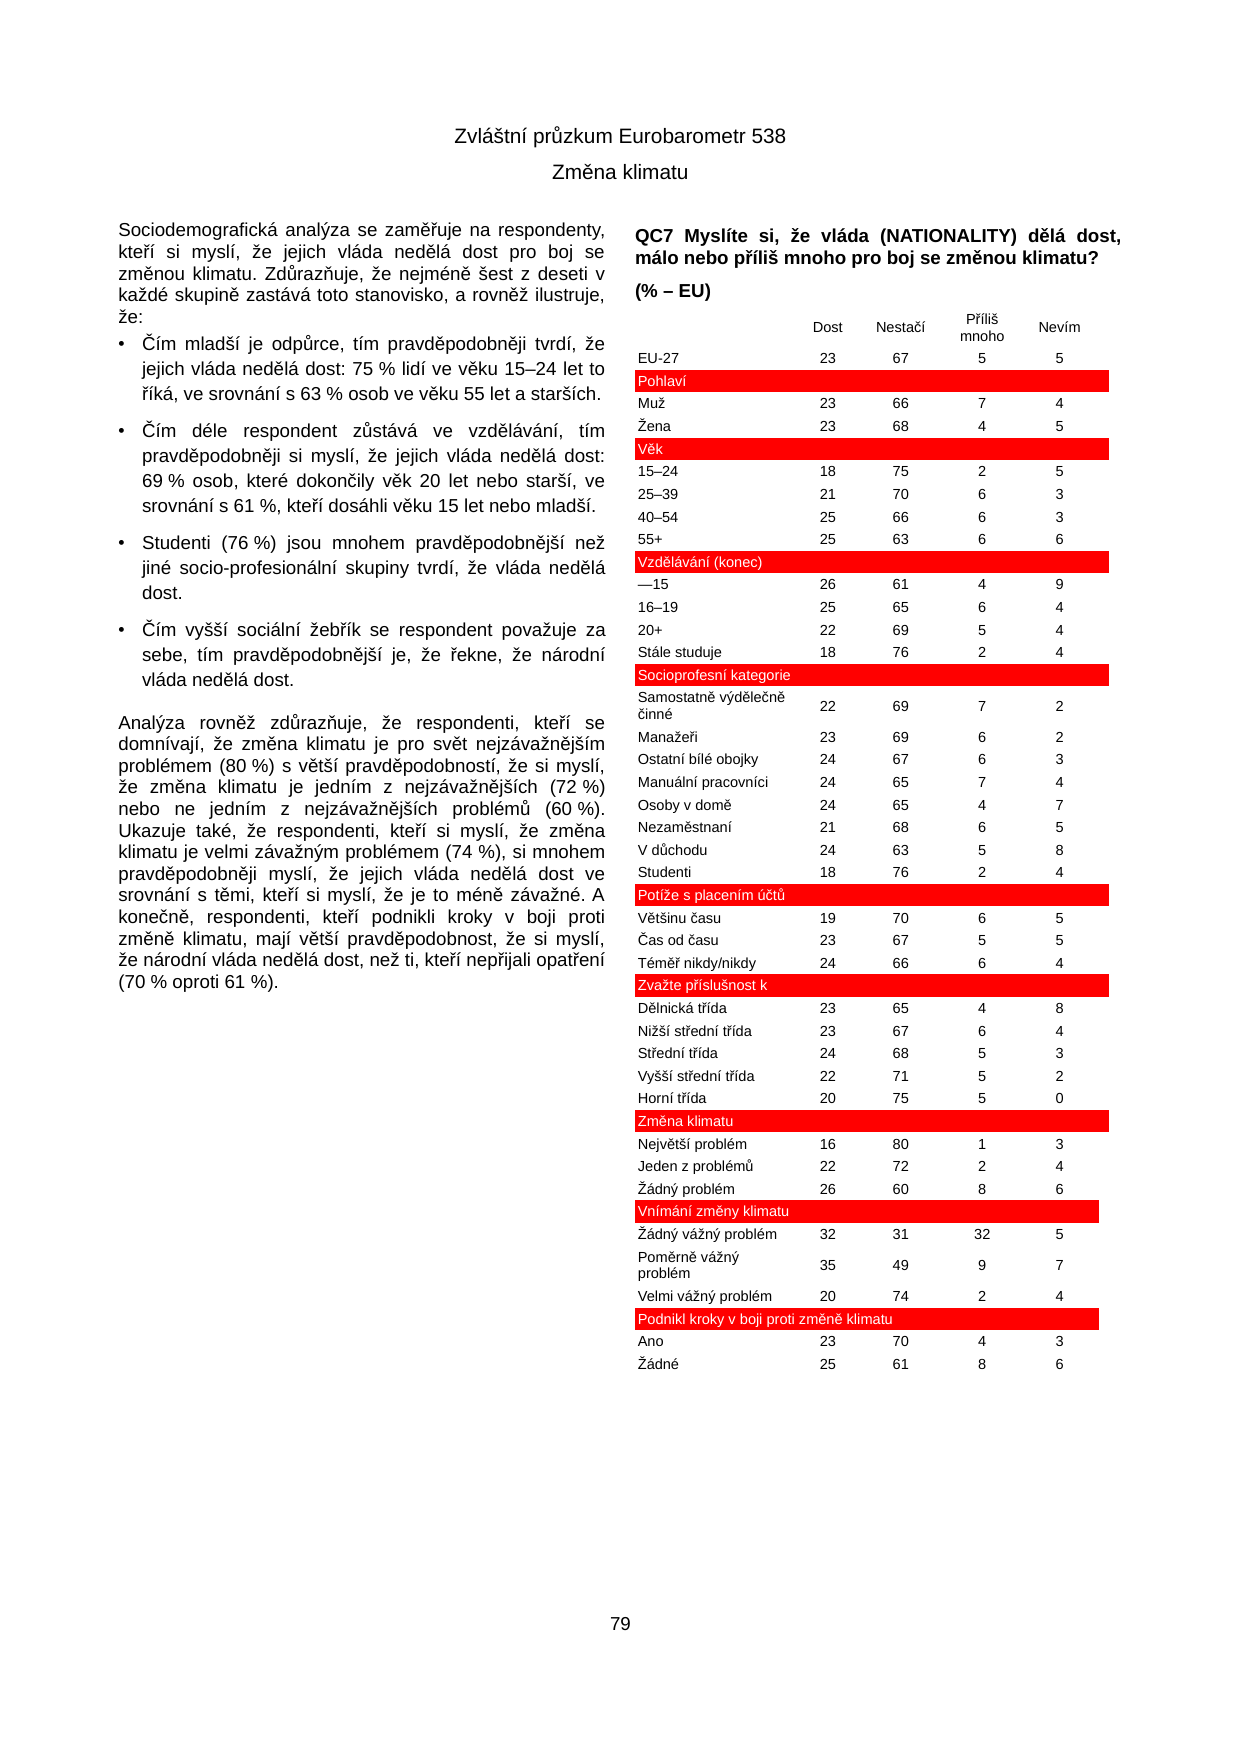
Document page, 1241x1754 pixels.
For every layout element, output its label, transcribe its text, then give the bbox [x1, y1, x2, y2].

table_cell 25 [799, 1353, 857, 1375]
table_cell [1099, 347, 1109, 370]
table_cell Ostatní bílé obojky [635, 748, 798, 771]
table_cell Žádný vážný problém [635, 1223, 798, 1245]
table_cell Potíže s placením účtů [635, 884, 1109, 906]
table_cell Největší problém [635, 1133, 798, 1155]
table_cell 68 [857, 1042, 944, 1064]
table_cell [1099, 1178, 1109, 1200]
table_cell 8 [1020, 997, 1099, 1019]
table_cell [1099, 1330, 1109, 1353]
table_cell 6 [944, 528, 1019, 551]
table_cell 8 [944, 1178, 1019, 1200]
table_cell 25–39 [635, 483, 798, 505]
table_cell Ano [635, 1330, 798, 1353]
table_cell 6 [944, 1019, 1019, 1042]
table_cell 6 [1020, 528, 1099, 551]
table_cell 2 [1020, 726, 1099, 748]
table_cell Muž [635, 392, 798, 415]
table_cell 23 [799, 929, 857, 952]
list Studenti (76 %) jsou mnohem pravděpodobnější než jiné socio-profesionální skupiny tvrdí, že vláda nedělá dost. [118, 532, 605, 603]
table_cell 5 [944, 1065, 1019, 1087]
table_cell 7 [944, 771, 1019, 793]
table_cell 24 [799, 748, 857, 771]
table_cell 5 [1020, 816, 1099, 838]
table_cell Dělnická třída [635, 997, 798, 1019]
table_cell 16–19 [635, 596, 798, 618]
table_cell [1099, 793, 1109, 816]
table_cell 60 [857, 1178, 944, 1200]
table_cell 67 [857, 347, 944, 370]
table_cell 22 [799, 1065, 857, 1087]
table_header Příliš mnoho [944, 308, 1019, 347]
table_cell 5 [944, 347, 1019, 370]
text Sociodemografická analýza se zaměřuje na respondenty, kteří si myslí, že jejich vláda nedělá dost pro boj se změnou klimatu. Zdůrazňuje, že nejméně šest z deseti v každé skupině zastává toto stanovisko, a rovněž ilustruje, že: [118, 219, 605, 327]
table_cell 66 [857, 392, 944, 415]
table_cell 65 [857, 771, 944, 793]
table_cell 76 [857, 641, 944, 663]
table_cell 3 [1020, 1133, 1099, 1155]
table_cell [1099, 641, 1109, 663]
table_cell 3 [1020, 1330, 1099, 1353]
table_cell [1099, 596, 1109, 618]
table_cell 70 [857, 1330, 944, 1353]
table_cell 40–54 [635, 505, 798, 528]
table_cell 26 [799, 573, 857, 596]
table_cell 5 [1020, 460, 1099, 483]
table_cell 2 [944, 460, 1019, 483]
table_cell 23 [799, 1019, 857, 1042]
table_cell Socioprofesní kategorie [635, 664, 1109, 686]
table_cell 23 [799, 997, 857, 1019]
table_cell 63 [857, 839, 944, 861]
table_cell 23 [799, 415, 857, 437]
table_cell 55+ [635, 528, 798, 551]
table_cell [1099, 1133, 1109, 1155]
table_cell 9 [1020, 573, 1099, 596]
table_cell 72 [857, 1155, 944, 1178]
table_cell 5 [1020, 1223, 1099, 1245]
table_cell 6 [944, 952, 1019, 974]
table_cell [1099, 505, 1109, 528]
table_cell 74 [857, 1285, 944, 1307]
table_cell 4 [1020, 771, 1099, 793]
table_cell 24 [799, 771, 857, 793]
table_cell 23 [799, 1330, 857, 1353]
table_cell 21 [799, 816, 857, 838]
table_cell 5 [1020, 906, 1099, 929]
text Analýza rovněž zdůrazňuje, že respondenti, kteří se domnívají, že změna klimatu je pro svět nejzávažnějším problémem (80 %) s větší pravděpodobností, že si myslí, že změna klimatu je jedním z nejzávažnějších (72 %) nebo ne jedním z nejzávažnějších problémů (60 %). Ukazuje také, že respondenti, kteří si myslí, že změna klimatu je velmi závažným problémem (74 %), si mnohem pravděpodobněji myslí, že jejich vláda nedělá dost ve srovnání s těmi, kteří si myslí, že je to méně závažné. A konečně, respondenti, kteří podnikli kroky v boji proti změně klimatu, mají větší pravděpodobnost, že si myslí, že národní vláda nedělá dost, než ti, kteří nepřijali opatření (70 % oproti 61 %). [118, 712, 605, 992]
table_cell 4 [944, 1330, 1019, 1353]
table_cell 1 [944, 1133, 1019, 1155]
table_cell 20+ [635, 618, 798, 641]
table_cell 16 [799, 1133, 857, 1155]
table_header Nestačí [857, 308, 944, 347]
table_cell 4 [944, 997, 1019, 1019]
table_cell 4 [1020, 1155, 1099, 1178]
table_cell 6 [1020, 1353, 1099, 1375]
table_cell 25 [799, 596, 857, 618]
table_cell 6 [944, 596, 1019, 618]
text QC7 Myslíte si, že vláda (NATIONALITY) dělá dost, málo nebo příliš mnoho pro boj se změnou klimatu? [635, 225, 1122, 268]
table_cell V důchodu [635, 839, 798, 861]
table_cell 25 [799, 528, 857, 551]
table_cell 9 [944, 1245, 1019, 1285]
table_cell 5 [944, 1087, 1019, 1110]
table_cell 67 [857, 1019, 944, 1042]
table_cell 61 [857, 573, 944, 596]
table_cell 5 [944, 839, 1019, 861]
table_cell 26 [799, 1178, 857, 1200]
table_cell [1099, 686, 1109, 726]
table_cell 35 [799, 1245, 857, 1285]
table_cell 67 [857, 748, 944, 771]
table_cell Žádný problém [635, 1178, 798, 1200]
table_header Nevím [1020, 308, 1099, 347]
table_cell 20 [799, 1087, 857, 1110]
table_cell 2 [944, 641, 1019, 663]
table_cell 49 [857, 1245, 944, 1285]
table_cell Žádné [635, 1353, 798, 1375]
table_cell [1099, 906, 1109, 929]
table_cell 3 [1020, 748, 1099, 771]
table_cell 5 [944, 929, 1019, 952]
table_cell 65 [857, 997, 944, 1019]
table_cell 22 [799, 1155, 857, 1178]
table_cell 4 [1020, 641, 1099, 663]
table_cell Nezaměstnaní [635, 816, 798, 838]
table_cell 65 [857, 596, 944, 618]
table_cell 24 [799, 839, 857, 861]
table_cell 7 [944, 686, 1019, 726]
table_cell 6 [944, 483, 1019, 505]
table_cell 22 [799, 686, 857, 726]
table_cell 4 [1020, 596, 1099, 618]
table_cell 2 [1020, 1065, 1099, 1087]
table_cell 21 [799, 483, 857, 505]
table_cell 68 [857, 816, 944, 838]
table_cell 2 [1020, 686, 1099, 726]
table_cell 25 [799, 505, 857, 528]
table_cell 18 [799, 460, 857, 483]
table_cell 4 [944, 415, 1019, 437]
table_cell 4 [1020, 392, 1099, 415]
table_cell Změna klimatu [635, 1110, 1109, 1132]
table_cell —15 [635, 573, 798, 596]
table_cell 6 [944, 906, 1019, 929]
table_cell 5 [944, 618, 1019, 641]
table_cell 7 [944, 392, 1019, 415]
table_cell Téměř nikdy/nikdy [635, 952, 798, 974]
table_cell 32 [944, 1223, 1019, 1245]
table_cell 5 [1020, 347, 1099, 370]
table_cell 23 [799, 392, 857, 415]
table_cell [1099, 1200, 1109, 1223]
table_cell 4 [944, 793, 1019, 816]
table_cell 69 [857, 726, 944, 748]
table_cell 7 [1020, 1245, 1099, 1285]
table_cell [1099, 861, 1109, 884]
table_cell 24 [799, 952, 857, 974]
table_cell Žena [635, 415, 798, 437]
table_cell [1099, 748, 1109, 771]
table_header [635, 308, 798, 347]
table_cell [1099, 1019, 1109, 1042]
table_cell 76 [857, 861, 944, 884]
table_cell [1099, 1245, 1109, 1285]
table_cell 6 [944, 816, 1019, 838]
table_cell 4 [944, 573, 1019, 596]
table_cell [1099, 839, 1109, 861]
table_cell Jeden z problémů [635, 1155, 798, 1178]
table_cell 5 [1020, 929, 1099, 952]
table_cell 18 [799, 861, 857, 884]
table_cell Poměrně vážný problém [635, 1245, 798, 1285]
table_cell Studenti [635, 861, 798, 884]
table_cell 23 [799, 347, 857, 370]
table_cell 6 [944, 505, 1019, 528]
table_cell [1099, 771, 1109, 793]
table_cell 66 [857, 505, 944, 528]
table_cell 6 [944, 748, 1019, 771]
table_cell Zvažte příslušnost k [635, 974, 1109, 997]
table_cell [1099, 415, 1109, 437]
table_cell 70 [857, 906, 944, 929]
table_cell 65 [857, 793, 944, 816]
table_cell [1099, 460, 1109, 483]
table_cell 75 [857, 460, 944, 483]
table_cell EU-27 [635, 347, 798, 370]
table_cell Manuální pracovníci [635, 771, 798, 793]
table_cell Stále studuje [635, 641, 798, 663]
table_cell 24 [799, 793, 857, 816]
table_cell [1099, 997, 1109, 1019]
table_cell 31 [857, 1223, 944, 1245]
table_cell [1099, 1223, 1109, 1245]
table_cell [1099, 1087, 1109, 1110]
table_cell 8 [944, 1353, 1019, 1375]
table_cell 24 [799, 1042, 857, 1064]
list Čím déle respondent zůstává ve vzdělávání, tím pravděpodobněji si myslí, že jejich vláda nedělá dost: 69 % osob, které dokončily věk 20 let nebo starší, ve srovnání s 61 %, kteří dosáhli věku 15 let nebo mladší. [118, 420, 605, 516]
table_cell Osoby v domě [635, 793, 798, 816]
table_cell Čas od času [635, 929, 798, 952]
table_cell 67 [857, 929, 944, 952]
table_cell Většinu času [635, 906, 798, 929]
table_cell 2 [944, 861, 1019, 884]
table_cell 68 [857, 415, 944, 437]
table_cell [1099, 573, 1109, 596]
table_cell 3 [1020, 1042, 1099, 1064]
table_cell Samostatně výdělečně činné [635, 686, 798, 726]
table_cell Věk [635, 438, 1109, 460]
table_cell 80 [857, 1133, 944, 1155]
table_cell [1099, 1065, 1109, 1087]
table_cell 5 [944, 1042, 1019, 1064]
table_cell [1099, 816, 1109, 838]
table_cell Manažeři [635, 726, 798, 748]
table_cell 75 [857, 1087, 944, 1110]
table_cell 22 [799, 618, 857, 641]
table_cell [1099, 1308, 1109, 1330]
table_cell [1099, 1285, 1109, 1307]
table_header Dost [799, 308, 857, 347]
table_cell 71 [857, 1065, 944, 1087]
table_cell Vnímání změny klimatu [635, 1200, 1099, 1223]
table_cell Vyšší střední třída [635, 1065, 798, 1087]
table_cell 7 [1020, 793, 1099, 816]
list Čím mladší je odpůrce, tím pravděpodobněji tvrdí, že jejich vláda nedělá dost: 75 % lidí ve věku 15–24 let to říká, ve srovnání s 63 % osob ve věku 55 let a starších. [118, 333, 605, 404]
table_header [1099, 308, 1109, 347]
table_cell 20 [799, 1285, 857, 1307]
table_cell 15–24 [635, 460, 798, 483]
list Čím vyšší sociální žebřík se respondent považuje za sebe, tím pravděpodobnější je, že řekne, že národní vláda nedělá dost. [118, 619, 605, 690]
table_cell 0 [1020, 1087, 1099, 1110]
table_cell [1099, 528, 1109, 551]
table_cell 69 [857, 686, 944, 726]
table_cell 3 [1020, 483, 1099, 505]
table_cell 66 [857, 952, 944, 974]
table_cell 2 [944, 1155, 1019, 1178]
table_cell [1099, 929, 1109, 952]
table_cell [1099, 952, 1109, 974]
table_cell Střední třída [635, 1042, 798, 1064]
table_cell [1099, 618, 1109, 641]
table_cell [1099, 483, 1109, 505]
table_cell [1099, 1155, 1109, 1178]
table_cell 4 [1020, 618, 1099, 641]
table_cell Pohlaví [635, 370, 1109, 392]
table_cell [1099, 1353, 1109, 1375]
table_cell 32 [799, 1223, 857, 1245]
table_cell Vzdělávání (konec) [635, 551, 1109, 573]
table_cell 63 [857, 528, 944, 551]
table_cell 70 [857, 483, 944, 505]
table_cell 23 [799, 726, 857, 748]
table_cell 3 [1020, 505, 1099, 528]
table_cell [1099, 1042, 1109, 1064]
table_cell 69 [857, 618, 944, 641]
table_cell 6 [944, 726, 1019, 748]
table_cell 4 [1020, 952, 1099, 974]
table_cell Velmi vážný problém [635, 1285, 798, 1307]
table_cell 61 [857, 1353, 944, 1375]
table_cell [1099, 726, 1109, 748]
table_cell Horní třída [635, 1087, 798, 1110]
table_cell Nižší střední třída [635, 1019, 798, 1042]
table_cell 2 [944, 1285, 1019, 1307]
table_cell 4 [1020, 861, 1099, 884]
table_cell 8 [1020, 839, 1099, 861]
table_cell 18 [799, 641, 857, 663]
table_cell 5 [1020, 415, 1099, 437]
table_cell 4 [1020, 1285, 1099, 1307]
table_cell 19 [799, 906, 857, 929]
text (% – EU) [635, 280, 1122, 302]
table_cell Podnikl kroky v boji proti změně klimatu [635, 1308, 1099, 1330]
table_cell [1099, 392, 1109, 415]
table_cell 6 [1020, 1178, 1099, 1200]
table_cell 4 [1020, 1019, 1099, 1042]
